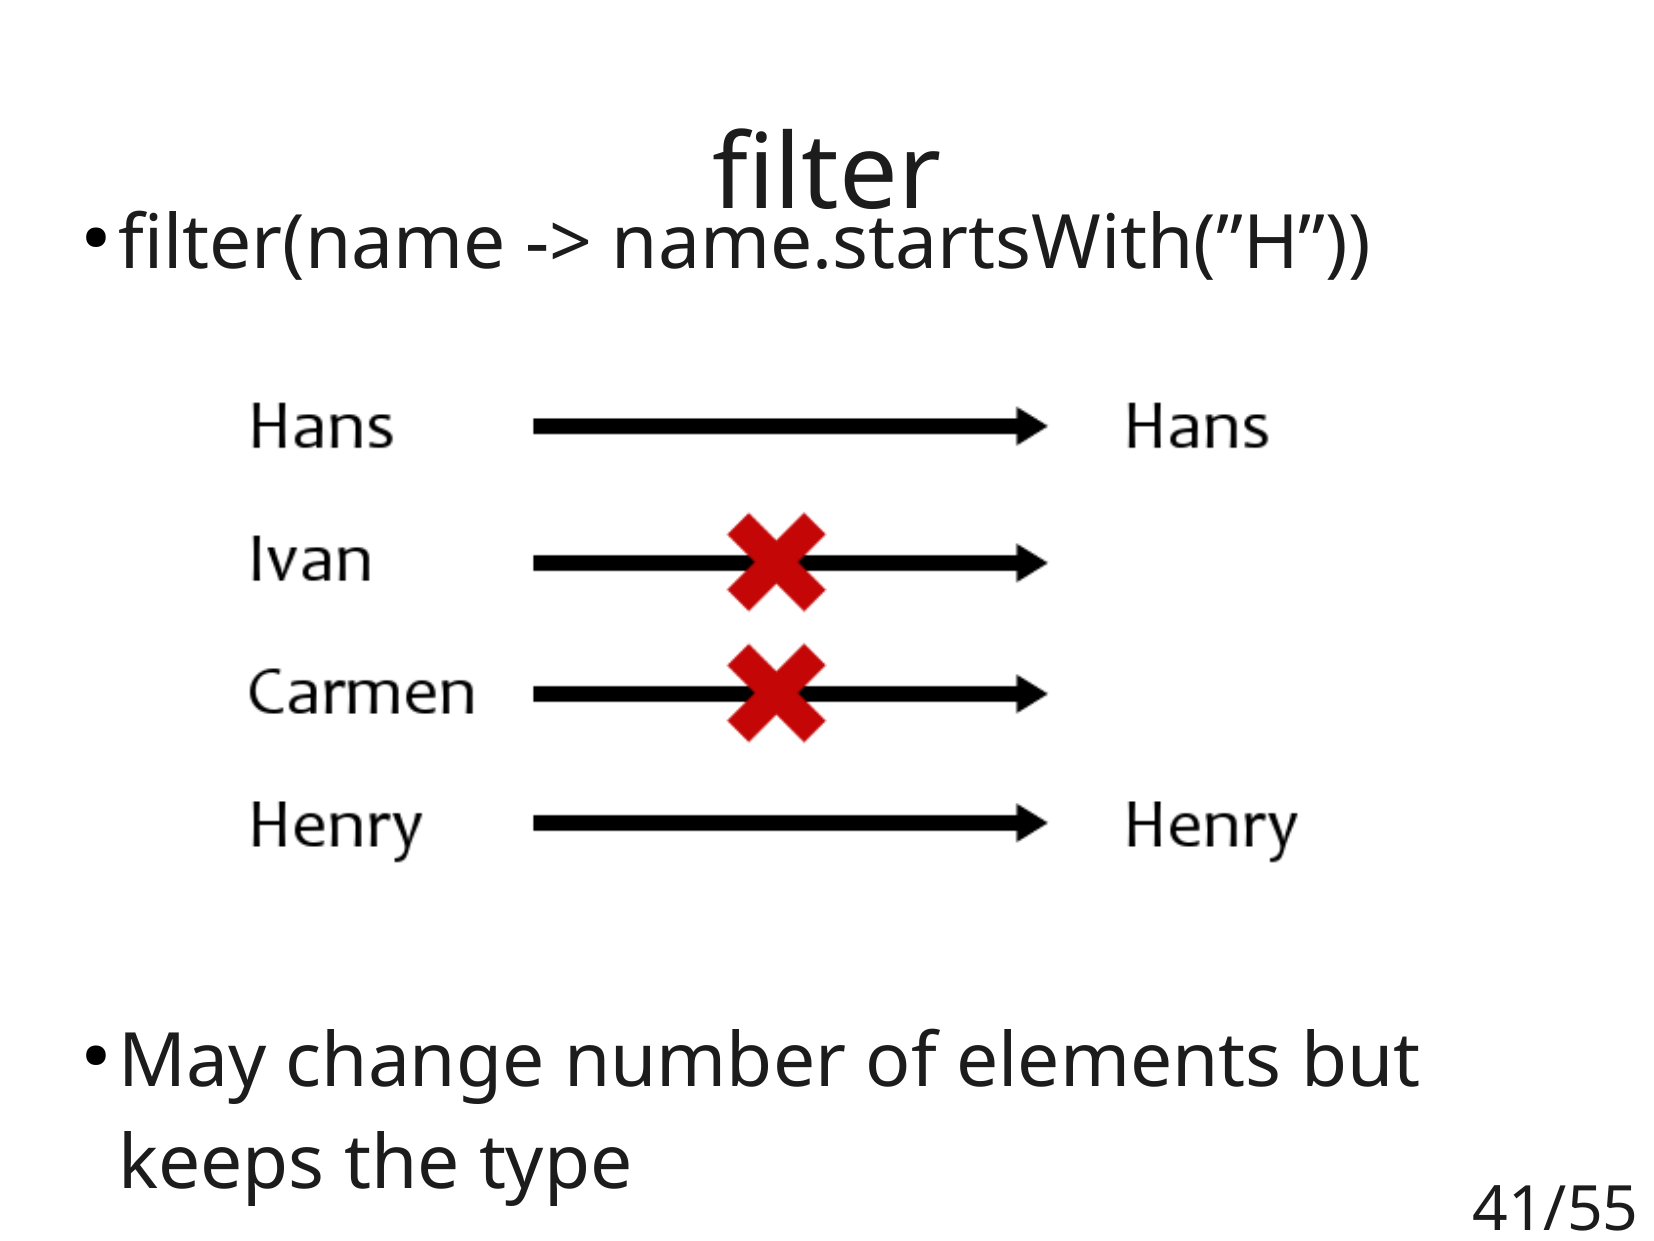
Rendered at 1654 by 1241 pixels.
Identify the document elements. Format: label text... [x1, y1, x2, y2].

text_box <numer>/55 [1071, 1155, 1654, 1241]
title filter [82, 64, 1571, 240]
title filter [221, 232, 240, 240]
title filter [782, 232, 801, 240]
title filter [432, 233, 450, 240]
title filter [475, 232, 494, 240]
title filter [739, 233, 757, 240]
title filter [1161, 233, 1181, 240]
picture [229, 372, 1333, 886]
title filter [625, 233, 645, 240]
title filter [1061, 223, 1070, 240]
title filter [319, 233, 339, 240]
title filter [714, 233, 732, 240]
subtitle filter(name -> name.startsWith(”H”)) May change number of elements but keeps the type [82, 240, 1571, 1159]
title filter [407, 233, 425, 240]
